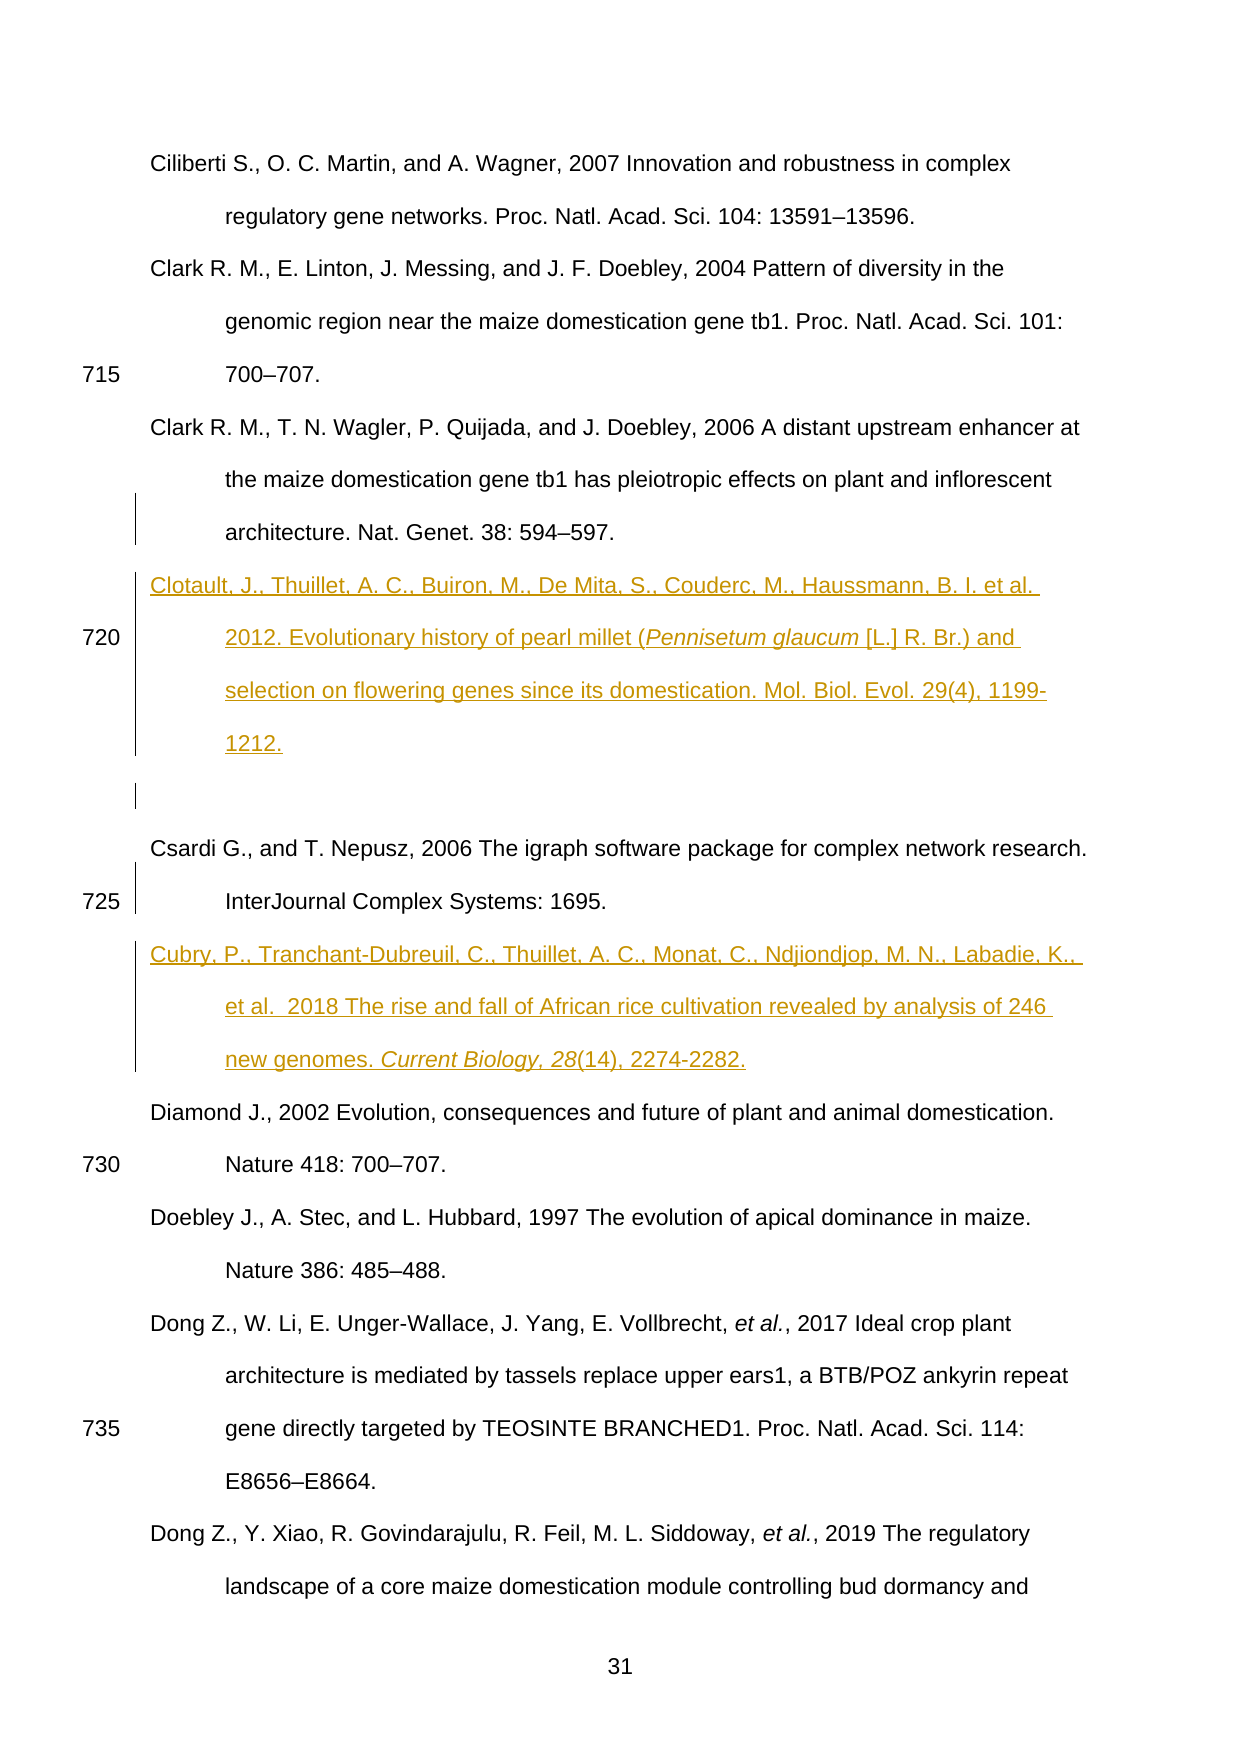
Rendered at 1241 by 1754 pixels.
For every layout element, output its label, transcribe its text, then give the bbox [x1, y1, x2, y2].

text Clark R. M., T. N. Wagler, P. Quijada, and J. Doebley, 2006 A distant upstream enhancer at the maize domestication gene tb1 has pleiotropic effects on plant and inflorescent architecture. Nat. Genet. 38: 594–597. [150, 413, 1090, 545]
text Clark R. M., E. Linton, J. Messing, and J. F. Doebley, 2004 Pattern of diversity in the genomic region near the maize domestication gene tb1. Proc. Natl. Acad. Sci. 101: 700–707. [150, 255, 1090, 387]
text Doebley J., A. Stec, and L. Hubbard, 1997 The evolution of apical dominance in maize. Nature 386: 485–488. [150, 1204, 1090, 1283]
text Clotault, J., Thuillet, A. C., Buiron, M., De Mita, S., Couderc, M., Haussmann, B. I. et al. 2012. Evolutionary history of pearl millet (Pennisetum glaucum [L.] R. Br.) and selection on flowering genes since its domestication. Mol. Biol. Evol. 29(4), 1199-1212. [150, 572, 1090, 756]
text Dong Z., Y. Xiao, R. Govindarajulu, R. Feil, M. L. Siddoway, et al., 2019 The regulatory landscape of a core maize domestication module controlling bud dormancy and [150, 1520, 1090, 1599]
text Csardi G., and T. Nepusz, 2006 The igraph software package for complex network research. InterJournal Complex Systems: 1695. [150, 835, 1090, 914]
text Ciliberti S., O. C. Martin, and A. Wagner, 2007 Innovation and robustness in complex regulatory gene networks. Proc. Natl. Acad. Sci. 104: 13591–13596. [150, 150, 1090, 229]
text Cubry, P., Tranchant-Dubreuil, C., Thuillet, A. C., Monat, C., Ndjiondjop, M. N., Labadie, K., et al. 2018 The rise and fall of African rice cultivation revealed by analysis of 246 new genomes. Current Biology, 28(14), 2274-2282. [150, 941, 1090, 1072]
text Dong Z., W. Li, E. Unger-Wallace, J. Yang, E. Vollbrecht, et al., 2017 Ideal crop plant architecture is mediated by tassels replace upper ears1, a BTB/POZ ankyrin repeat gene directly targeted by TEOSINTE BRANCHED1. Proc. Natl. Acad. Sci. 114: E8656–E8664. [150, 1309, 1090, 1494]
text Diamond J., 2002 Evolution, consequences and future of plant and animal domestication. Nature 418: 700–707. [150, 1099, 1090, 1178]
